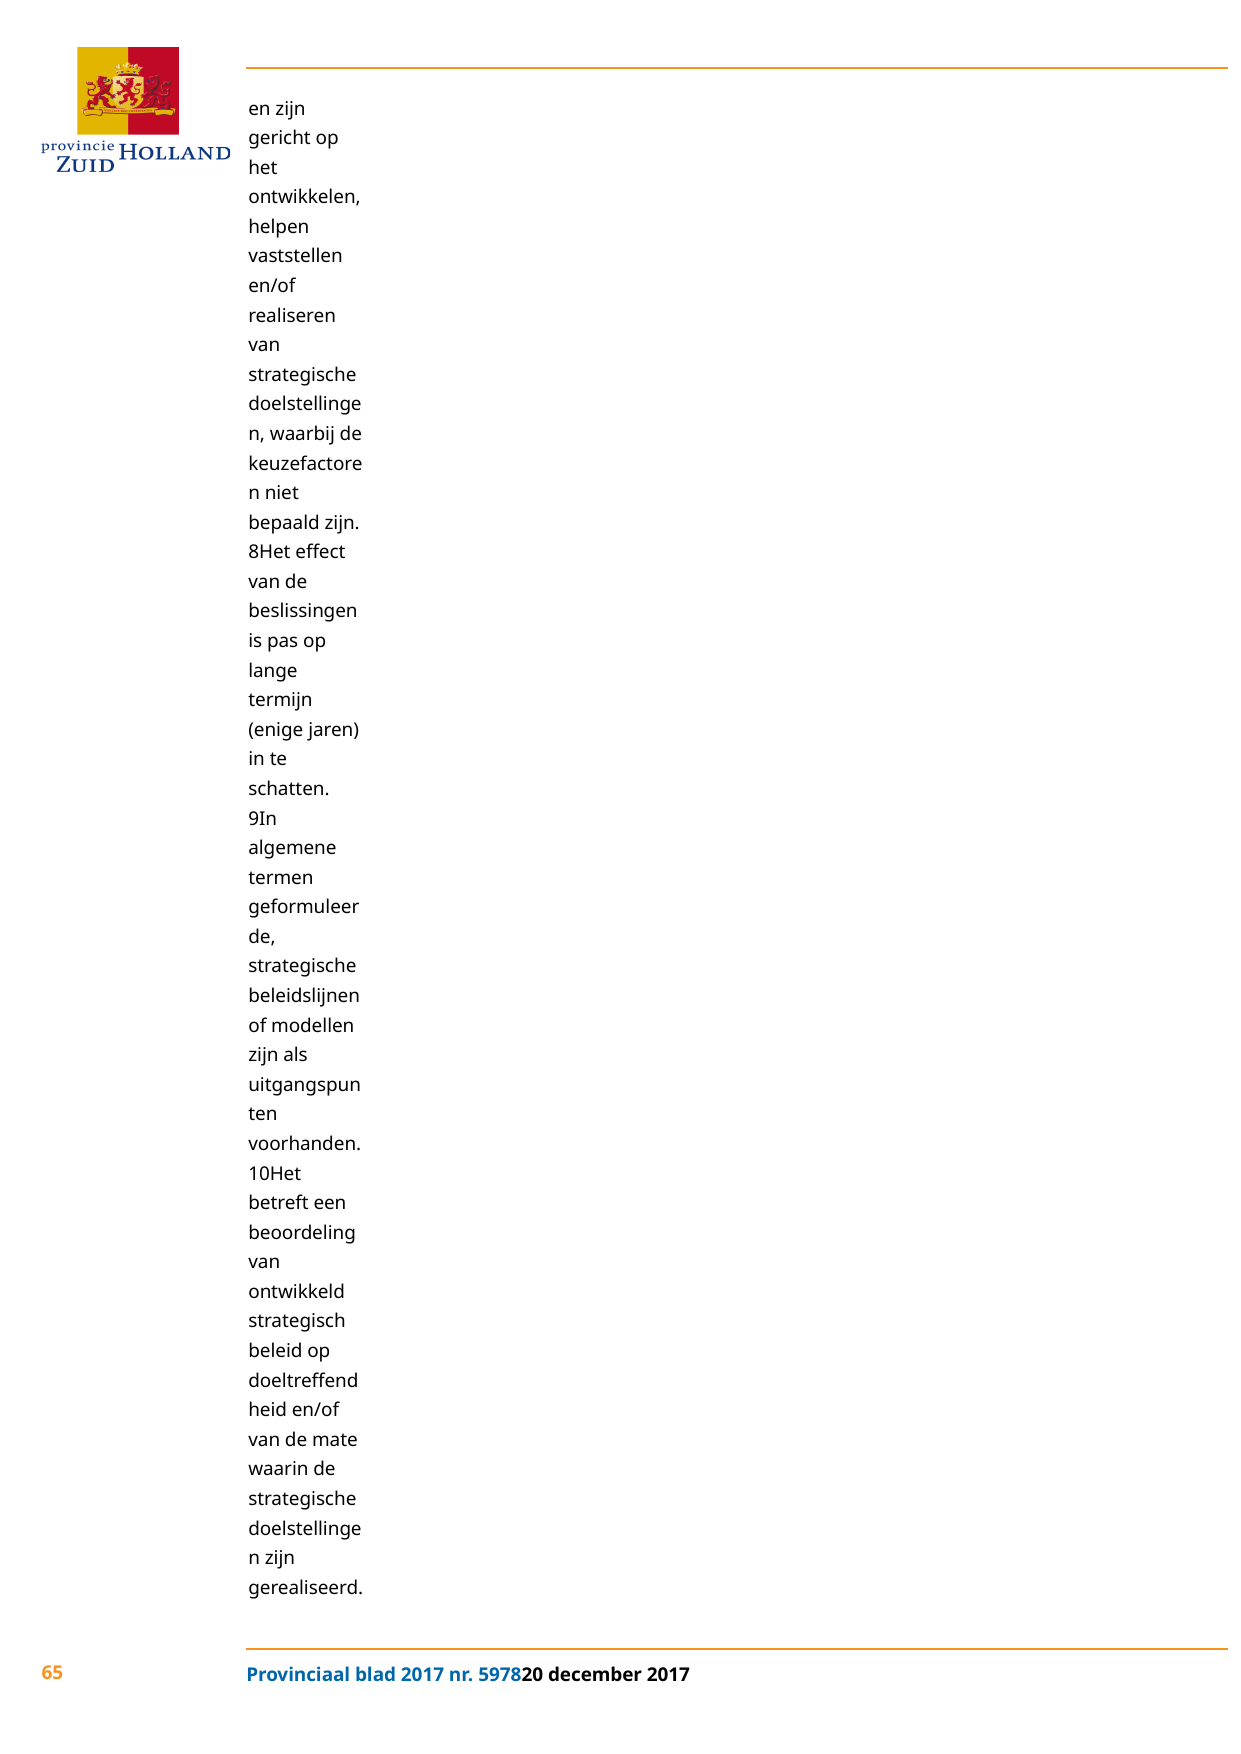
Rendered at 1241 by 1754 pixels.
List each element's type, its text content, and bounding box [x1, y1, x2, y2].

table_cell [478, 95, 590, 1600]
table_cell [365, 95, 477, 1600]
table_cell [815, 95, 927, 1600]
table_cell [702, 95, 814, 1600]
table_cell en zijn gericht op het ontwikkelen, helpen vaststellen en/of realiseren van strategische doelstellingen, waarbij de keuzefactoren niet bepaald zijn. 8Het effect van de beslissingen is pas op lange termijn (enige jaren) in te schatten. 9In algemene termen geformuleerde, strategische beleidslijnen of modellen zijn als uitgangspunten voorhanden. 10Het betreft een beoordeling van ontwikkeld strategisch beleid op doeltreffendheid en/of van de mate waarin de strategische doelstellingen zijn gerealiseerd. [248, 95, 365, 1600]
picture [41, 47, 231, 172]
table_cell [590, 95, 702, 1600]
table_cell [927, 95, 1039, 1600]
table_cell [1039, 95, 1152, 1600]
